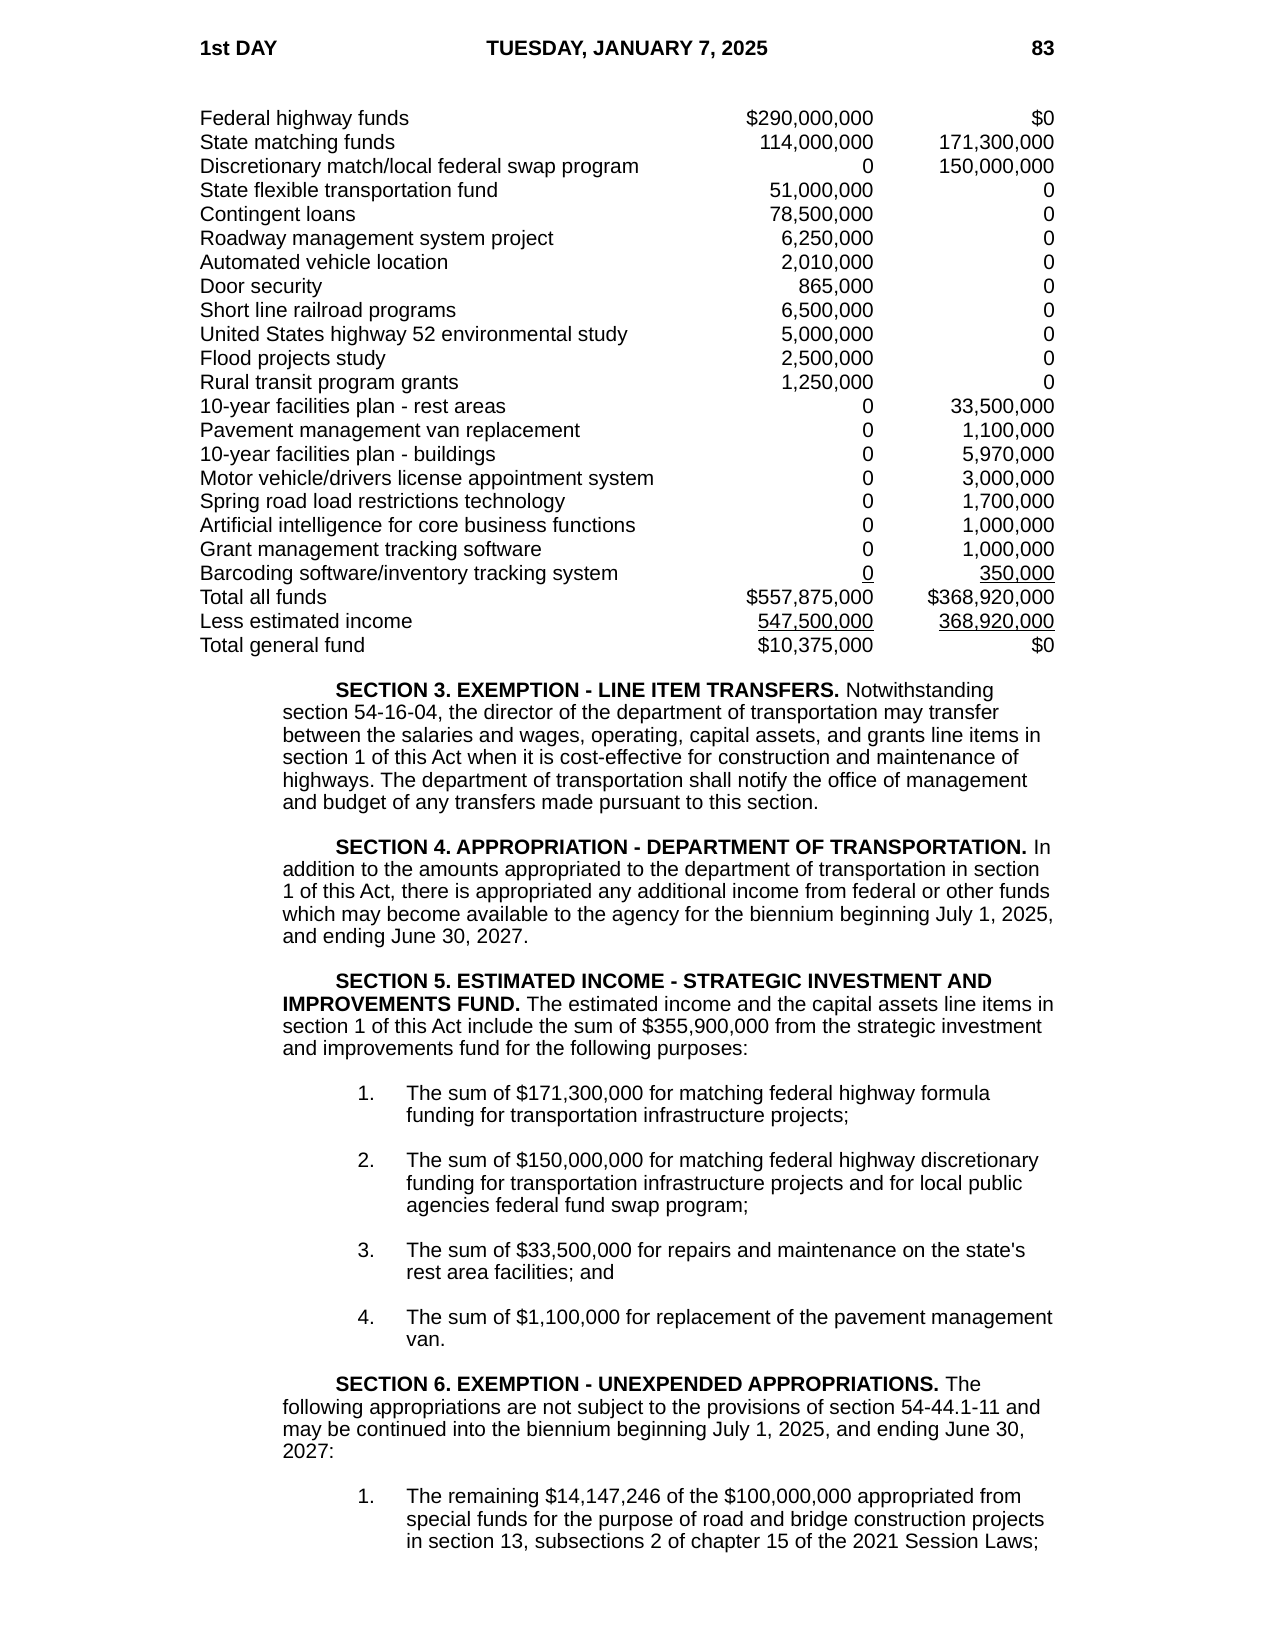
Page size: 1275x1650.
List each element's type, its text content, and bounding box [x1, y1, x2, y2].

table_cell 5,000,000 [691, 322, 873, 346]
table_cell 51,000,000 [691, 178, 873, 202]
table_cell 3,000,000 [874, 465, 1054, 489]
table_cell 0 [691, 489, 873, 513]
table_cell Federal highway funds [200, 106, 691, 130]
table_cell 865,000 [691, 274, 873, 298]
table_cell Contingent loans [200, 202, 691, 226]
table_cell 33,500,000 [874, 394, 1054, 417]
table_cell Motor vehicle/drivers license appointment system [200, 465, 691, 489]
table_cell 0 [691, 465, 873, 489]
text SECTION 6. EXEMPTION - UNEXPENDED APPROPRIATIONS. The following appropriations are not subject to the provisions of section 54-44.1-11 and may be continued into the biennium beginning July 1, 2025, and ending June 30, 2027: [282, 1374, 1054, 1463]
table_cell Door security [200, 274, 691, 298]
table_cell 114,000,000 [691, 130, 873, 154]
table_cell 368,920,000 [874, 609, 1054, 633]
subtitle Page 83 [9, 9, 109, 33]
text 1. The sum of $171,300,000 for matching federal highway formula funding for transportation infrastructure projects; [199, 1083, 1054, 1127]
table_cell Rural transit program grants [200, 370, 691, 393]
table_cell 0 [874, 346, 1054, 369]
table_cell 0 [691, 154, 873, 178]
table_cell $368,920,000 [874, 585, 1054, 609]
table_cell 10-year facilities plan - rest areas [200, 394, 691, 417]
table_cell Less estimated income [200, 609, 691, 633]
table_cell 6,500,000 [691, 298, 873, 322]
table_cell 78,500,000 [691, 202, 873, 226]
table_cell Flood projects study [200, 346, 691, 369]
table_cell Pavement management van replacement [200, 418, 691, 441]
table_cell 0 [691, 441, 873, 465]
table_cell 1,100,000 [874, 418, 1054, 441]
table_cell 6,250,000 [691, 226, 873, 250]
table_cell 1,250,000 [691, 370, 873, 393]
table_cell 547,500,000 [691, 609, 873, 633]
text 4. The sum of $1,100,000 for replacement of the pavement management van. [199, 1307, 1054, 1351]
table_cell 0 [691, 537, 873, 561]
table_cell 1,000,000 [874, 537, 1054, 561]
text [0, 0, 118, 42]
table_cell 0 [874, 178, 1054, 202]
table_cell 0 [874, 370, 1054, 393]
table_cell 2,010,000 [691, 250, 873, 274]
table_cell Barcoding software/inventory tracking system [200, 561, 691, 585]
text 3. The sum of $33,500,000 for repairs and maintenance on the state's rest area facilities; and [199, 1239, 1054, 1284]
table_cell Discretionary match/local federal swap program [200, 154, 691, 178]
table_cell Spring road load restrictions technology [200, 489, 691, 513]
table_cell Total all funds [200, 585, 691, 609]
table_cell 0 [874, 226, 1054, 250]
table_cell Short line railroad programs [200, 298, 691, 322]
table_cell Grant management tracking software [200, 537, 691, 561]
table_cell Artificial intelligence for core business functions [200, 513, 691, 537]
table_cell 1,700,000 [874, 489, 1054, 513]
table_cell Automated vehicle location [200, 250, 691, 274]
table_cell United States highway 52 environmental study [200, 322, 691, 346]
table_cell 350,000 [874, 561, 1054, 585]
text 2. The sum of $150,000,000 for matching federal highway discretionary funding for transportation infrastructure projects and for local public agencies federal fund swap program; [199, 1150, 1054, 1217]
table_cell 0 [874, 274, 1054, 298]
table_cell $0 [874, 106, 1054, 130]
table_cell 0 [874, 322, 1054, 346]
table_cell 0 [691, 513, 873, 537]
text SECTION 4. APPROPRIATION - DEPARTMENT OF TRANSPORTATION. In addition to the amounts appropriated to the department of transportation in section 1 of this Act, there is appropriated any additional income from federal or other funds which may become available to the agency for the biennium beginning July 1, 2025, and ending June 30, 2027. [282, 836, 1054, 948]
table_cell 0 [691, 561, 873, 585]
table_cell 0 [691, 418, 873, 441]
table_cell 0 [874, 298, 1054, 322]
table_cell $0 [874, 633, 1054, 657]
table_cell 5,970,000 [874, 441, 1054, 465]
text 1. The remaining $14,147,246 of the $100,000,000 appropriated from special funds for the purpose of road and bridge construction projects in section 13, subsections 2 of chapter 15 of the 2021 Session Laws; [199, 1486, 1054, 1553]
table_cell Roadway management system project [200, 226, 691, 250]
table_cell State matching funds [200, 130, 691, 154]
table_cell 0 [874, 202, 1054, 226]
table_cell $290,000,000 [691, 106, 873, 130]
table_cell 2,500,000 [691, 346, 873, 369]
table_cell State flexible transportation fund [200, 178, 691, 202]
table_cell 10-year facilities plan - buildings [200, 441, 691, 465]
text SECTION 5. ESTIMATED INCOME - STRATEGIC INVESTMENT AND IMPROVEMENTS FUND. The estimated income and the capital assets line items in section 1 of this Act include the sum of $355,900,000 from the strategic investment and improvements fund for the following purposes: [282, 971, 1054, 1060]
table_cell 0 [874, 250, 1054, 274]
table_cell $10,375,000 [691, 633, 873, 657]
table_cell 0 [691, 394, 873, 417]
table_cell $557,875,000 [691, 585, 873, 609]
table_cell 150,000,000 [874, 154, 1054, 178]
table_cell 1,000,000 [874, 513, 1054, 537]
text SECTION 3. EXEMPTION - LINE ITEM TRANSFERS. Notwithstanding section 54-16-04, the director of the department of transportation may transfer between the salaries and wages, operating, capital assets, and grants line items in section 1 of this Act when it is cost-effective for construction and maintenance of highways. The department of transportation shall notify the office of management and budget of any transfers made pursuant to this section. [282, 679, 1054, 814]
table_cell 171,300,000 [874, 130, 1054, 154]
table_cell Total general fund [200, 633, 691, 657]
